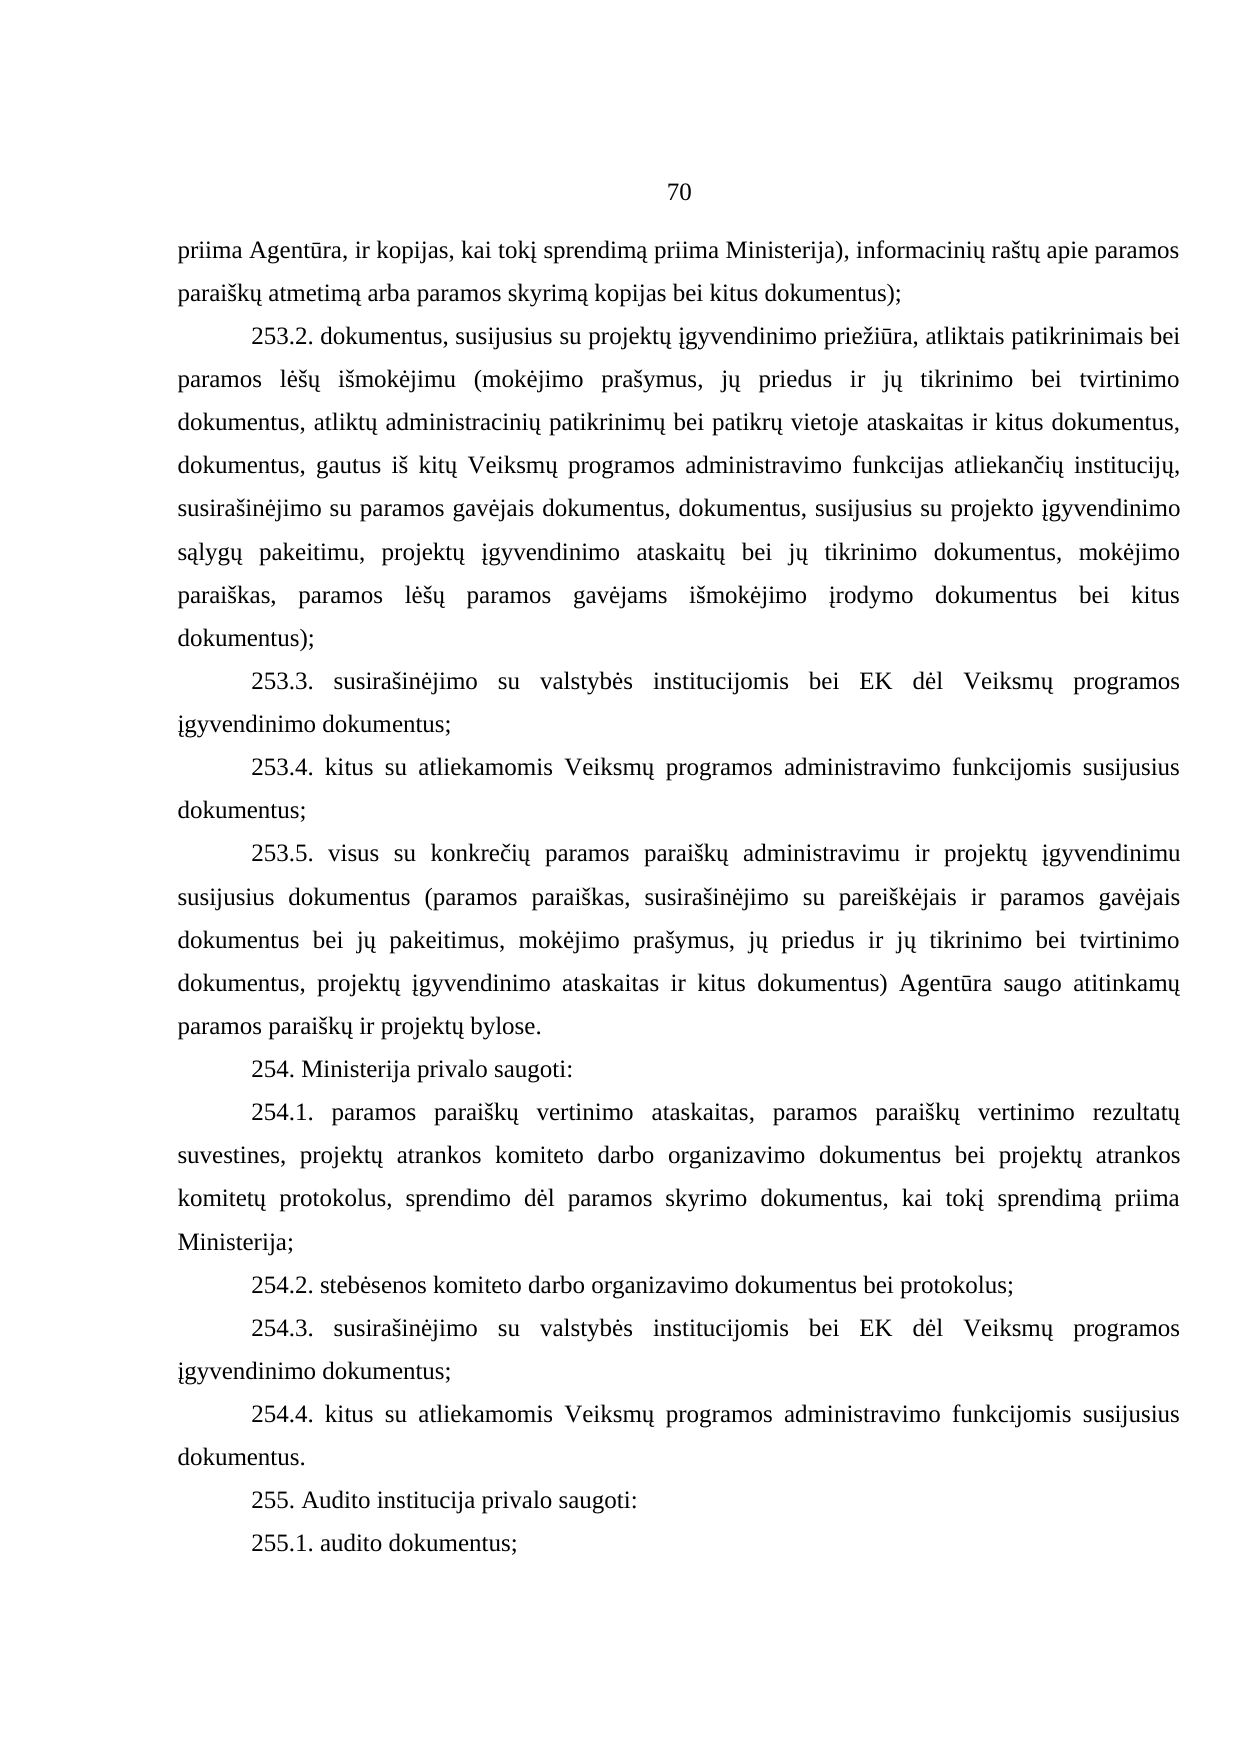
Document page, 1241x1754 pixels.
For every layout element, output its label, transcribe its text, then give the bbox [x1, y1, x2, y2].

text 253.3. susirašinėjimo su valstybės institucijomis bei EK dėl Veiksmų programos įgyvendinimo dokumentus; [177, 666, 1181, 738]
text 254.4. kitus su atliekamomis Veiksmų programos administravimo funkcijomis susijusius dokumentus. [177, 1399, 1181, 1471]
text 255.1. audito dokumentus; [177, 1528, 1181, 1557]
text 255. Audito institucija privalo saugoti: [177, 1485, 1181, 1514]
text 253.5. visus su konkrečių paramos paraiškų administravimu ir projektų įgyvendinimu susijusius dokumentus (paramos paraiškas, susirašinėjimo su pareiškėjais ir paramos gavėjais dokumentus bei jų pakeitimus, mokėjimo prašymus, jų priedus ir jų tikrinimo bei tvirtinimo dokumentus, projektų įgyvendinimo ataskaitas ir kitus dokumentus) Agentūra saugo atitinkamų paramos paraiškų ir projektų bylose. [177, 838, 1181, 1040]
text 253.4. kitus su atliekamomis Veiksmų programos administravimo funkcijomis susijusius dokumentus; [177, 752, 1181, 824]
text 254. Ministerija privalo saugoti: [177, 1054, 1181, 1083]
text priima Agentūra, ir kopijas, kai tokį sprendimą priima Ministerija), informacinių raštų apie paramos paraiškų atmetimą arba paramos skyrimą kopijas bei kitus dokumentus); [177, 235, 1181, 307]
text 253.2. dokumentus, susijusius su projektų įgyvendinimo priežiūra, atliktais patikrinimais bei paramos lėšų išmokėjimu (mokėjimo prašymus, jų priedus ir jų tikrinimo bei tvirtinimo dokumentus, atliktų administracinių patikrinimų bei patikrų vietoje ataskaitas ir kitus dokumentus, dokumentus, gautus iš kitų Veiksmų programos administravimo funkcijas atliekančių institucijų, susirašinėjimo su paramos gavėjais dokumentus, dokumentus, susijusius su projekto įgyvendinimo sąlygų pakeitimu, projektų įgyvendinimo ataskaitų bei jų tikrinimo dokumentus, mokėjimo paraiškas, paramos lėšų paramos gavėjams išmokėjimo įrodymo dokumentus bei kitus dokumentus); [177, 321, 1181, 652]
text 254.2. stebėsenos komiteto darbo organizavimo dokumentus bei protokolus; [177, 1270, 1181, 1298]
text 254.1. paramos paraiškų vertinimo ataskaitas, paramos paraiškų vertinimo rezultatų suvestines, projektų atrankos komiteto darbo organizavimo dokumentus bei projektų atrankos komitetų protokolus, sprendimo dėl paramos skyrimo dokumentus, kai tokį sprendimą priima Ministerija; [177, 1097, 1181, 1255]
text 254.3. susirašinėjimo su valstybės institucijomis bei EK dėl Veiksmų programos įgyvendinimo dokumentus; [177, 1313, 1181, 1385]
